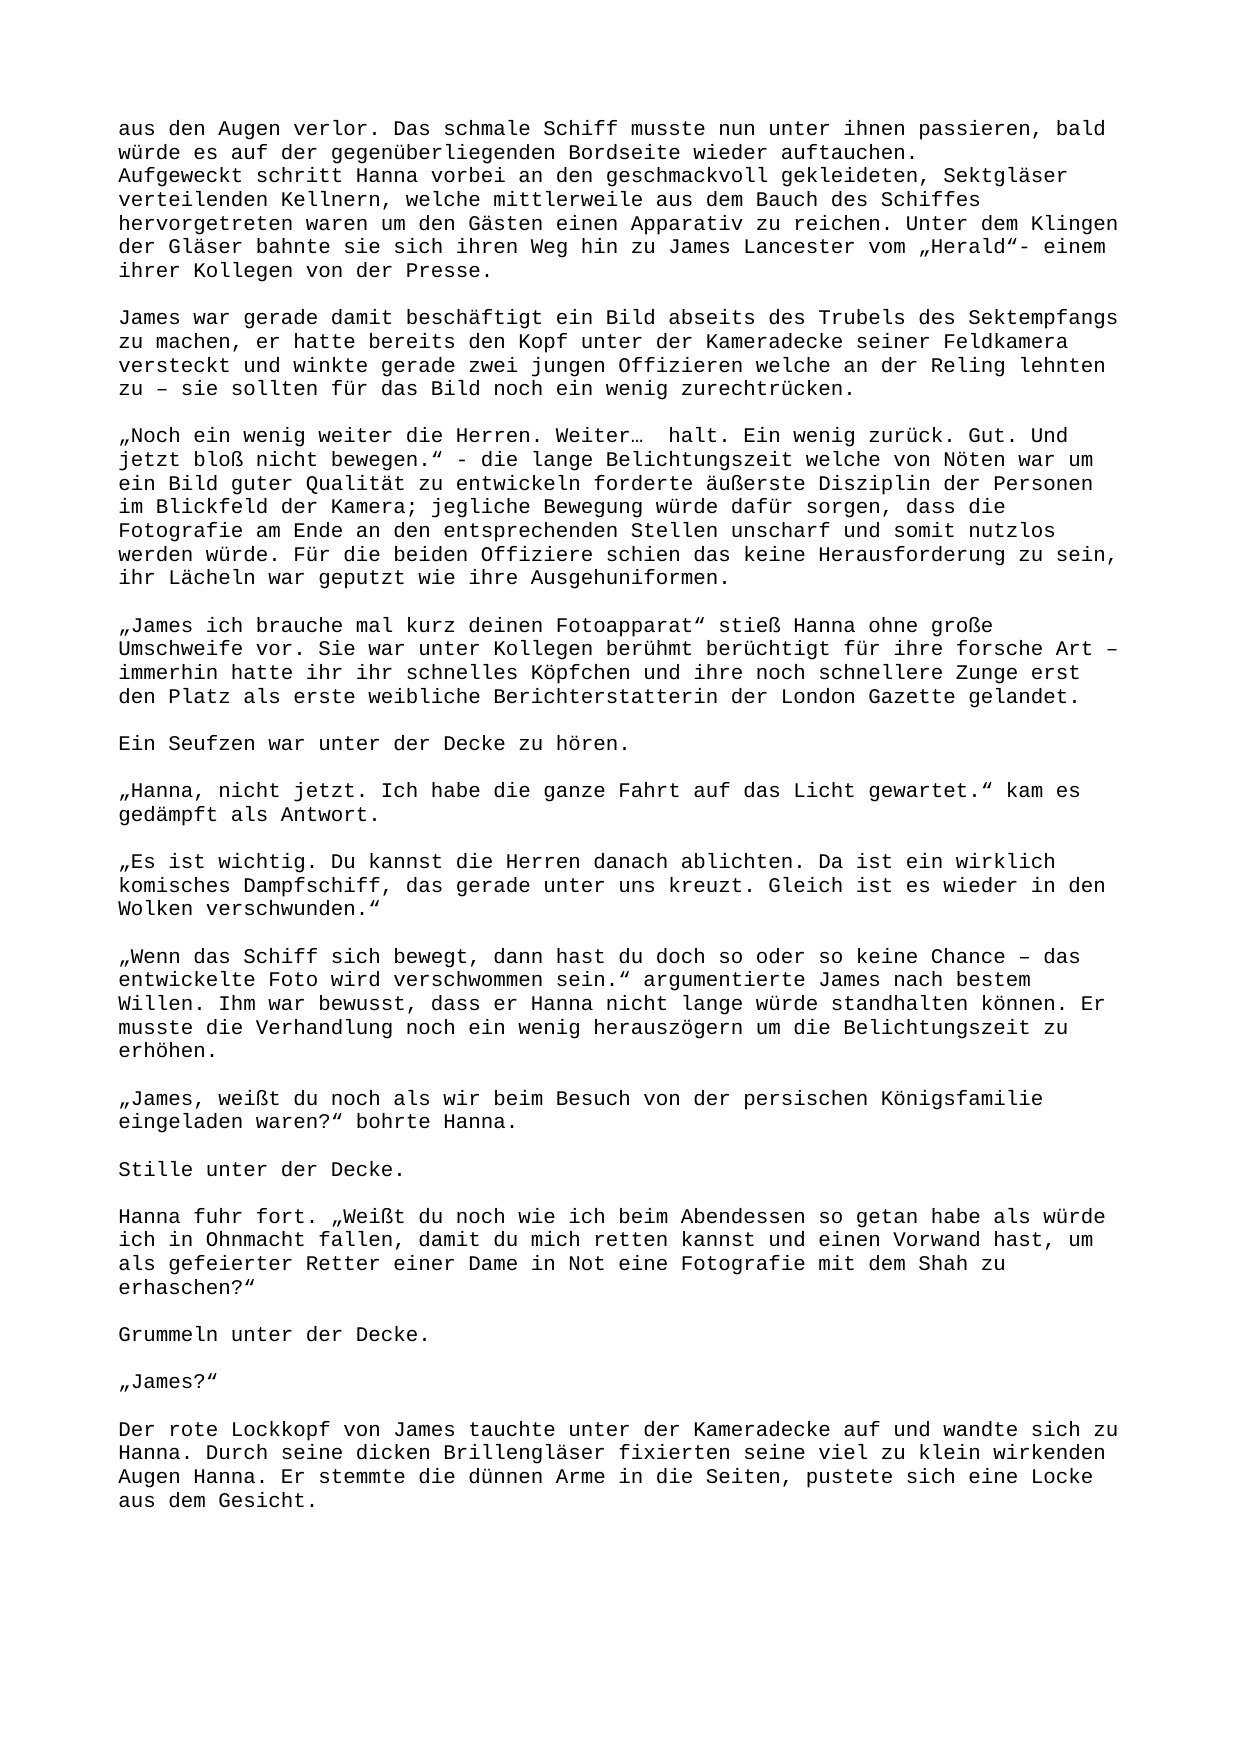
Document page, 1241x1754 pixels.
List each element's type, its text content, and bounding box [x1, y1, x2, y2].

text Hanna fuhr fort. „Weißt du noch wie ich beim Abendessen so getan habe als würde ich in Ohnmacht fallen, damit du mich retten kannst und einen Vorwand hast, um als gefeierter Retter einer Dame in Not eine Fotografie mit dem Shah zu erhaschen?“ [118, 1206, 1122, 1300]
text Stille unter der Decke. [118, 1158, 1122, 1182]
text aus den Augen verlor. Das schmale Schiff musste nun unter ihnen passieren, bald würde es auf der gegenüberliegenden Bordseite wieder auftauchen. [118, 118, 1122, 165]
text „James, weißt du noch als wir beim Besuch von der persischen Königsfamilie eingeladen waren?“ bohrte Hanna. [118, 1088, 1122, 1135]
text „Noch ein wenig weiter die Herren. Weiter… halt. Ein wenig zurück. Gut. Und jetzt bloß nicht bewegen.“ - die lange Belichtungszeit welche von Nöten war um ein Bild guter Qualität zu entwickeln forderte äußerste Disziplin der Personen im Blickfeld der Kamera; jegliche Bewegung würde dafür sorgen, dass die Fotografie am Ende an den entsprechenden Stellen unscharf und somit nutzlos werden würde. Für die beiden Offiziere schien das keine Herausforderung zu sein, ihr Lächeln war geputzt wie ihre Ausgehuniformen. [118, 426, 1122, 591]
text „James ich brauche mal kurz deinen Fotoapparat“ stieß Hanna ohne große Umschweife vor. Sie war unter Kollegen berühmt berüchtigt für ihre forsche Art – immerhin hatte ihr ihr schnelles Köpfchen und ihre noch schnellere Zunge erst den Platz als erste weibliche Berichterstatterin der London Gazette gelandet. [118, 615, 1122, 709]
text James war gerade damit beschäftigt ein Bild abseits des Trubels des Sektempfangs zu machen, er hatte bereits den Kopf unter der Kameradecke seiner Feldkamera versteckt und winkte gerade zwei jungen Offizieren welche an der Reling lehnten zu – sie sollten für das Bild noch ein wenig zurechtrücken. [118, 307, 1122, 402]
text Grummeln unter der Decke. [118, 1324, 1122, 1348]
text Aufgeweckt schritt Hanna vorbei an den geschmackvoll gekleideten, Sektgläser verteilenden Kellnern, welche mittlerweile aus dem Bauch des Schiffes hervorgetreten waren um den Gästen einen Apparativ zu reichen. Unter dem Klingen der Gläser bahnte sie sich ihren Weg hin zu James Lancester vom „Herald“- einem ihrer Kollegen von der Presse. [118, 165, 1122, 284]
text „James?“ [118, 1371, 1122, 1395]
text Ein Seufzen war unter der Decke zu hören. [118, 733, 1122, 757]
text „Wenn das Schiff sich bewegt, dann hast du doch so oder so keine Chance – das entwickelte Foto wird verschwommen sein.“ argumentierte James nach bestem Willen. Ihm war bewusst, dass er Hanna nicht lange würde standhalten können. Er musste die Verhandlung noch ein wenig herauszögern um die Belichtungszeit zu erhöhen. [118, 946, 1122, 1064]
text „Hanna, nicht jetzt. Ich habe die ganze Fahrt auf das Licht gewartet.“ kam es gedämpft als Antwort. [118, 780, 1122, 827]
text Der rote Lockkopf von James tauchte unter der Kameradecke auf und wandte sich zu Hanna. Durch seine dicken Brillengläser fixierten seine viel zu klein wirkenden Augen Hanna. Er stemmte die dünnen Arme in die Seiten, pustete sich eine Locke aus dem Gesicht. [118, 1419, 1122, 1513]
text „Es ist wichtig. Du kannst die Herren danach ablichten. Da ist ein wirklich komisches Dampfschiff, das gerade unter uns kreuzt. Gleich ist es wieder in den Wolken verschwunden.“ [118, 851, 1122, 922]
